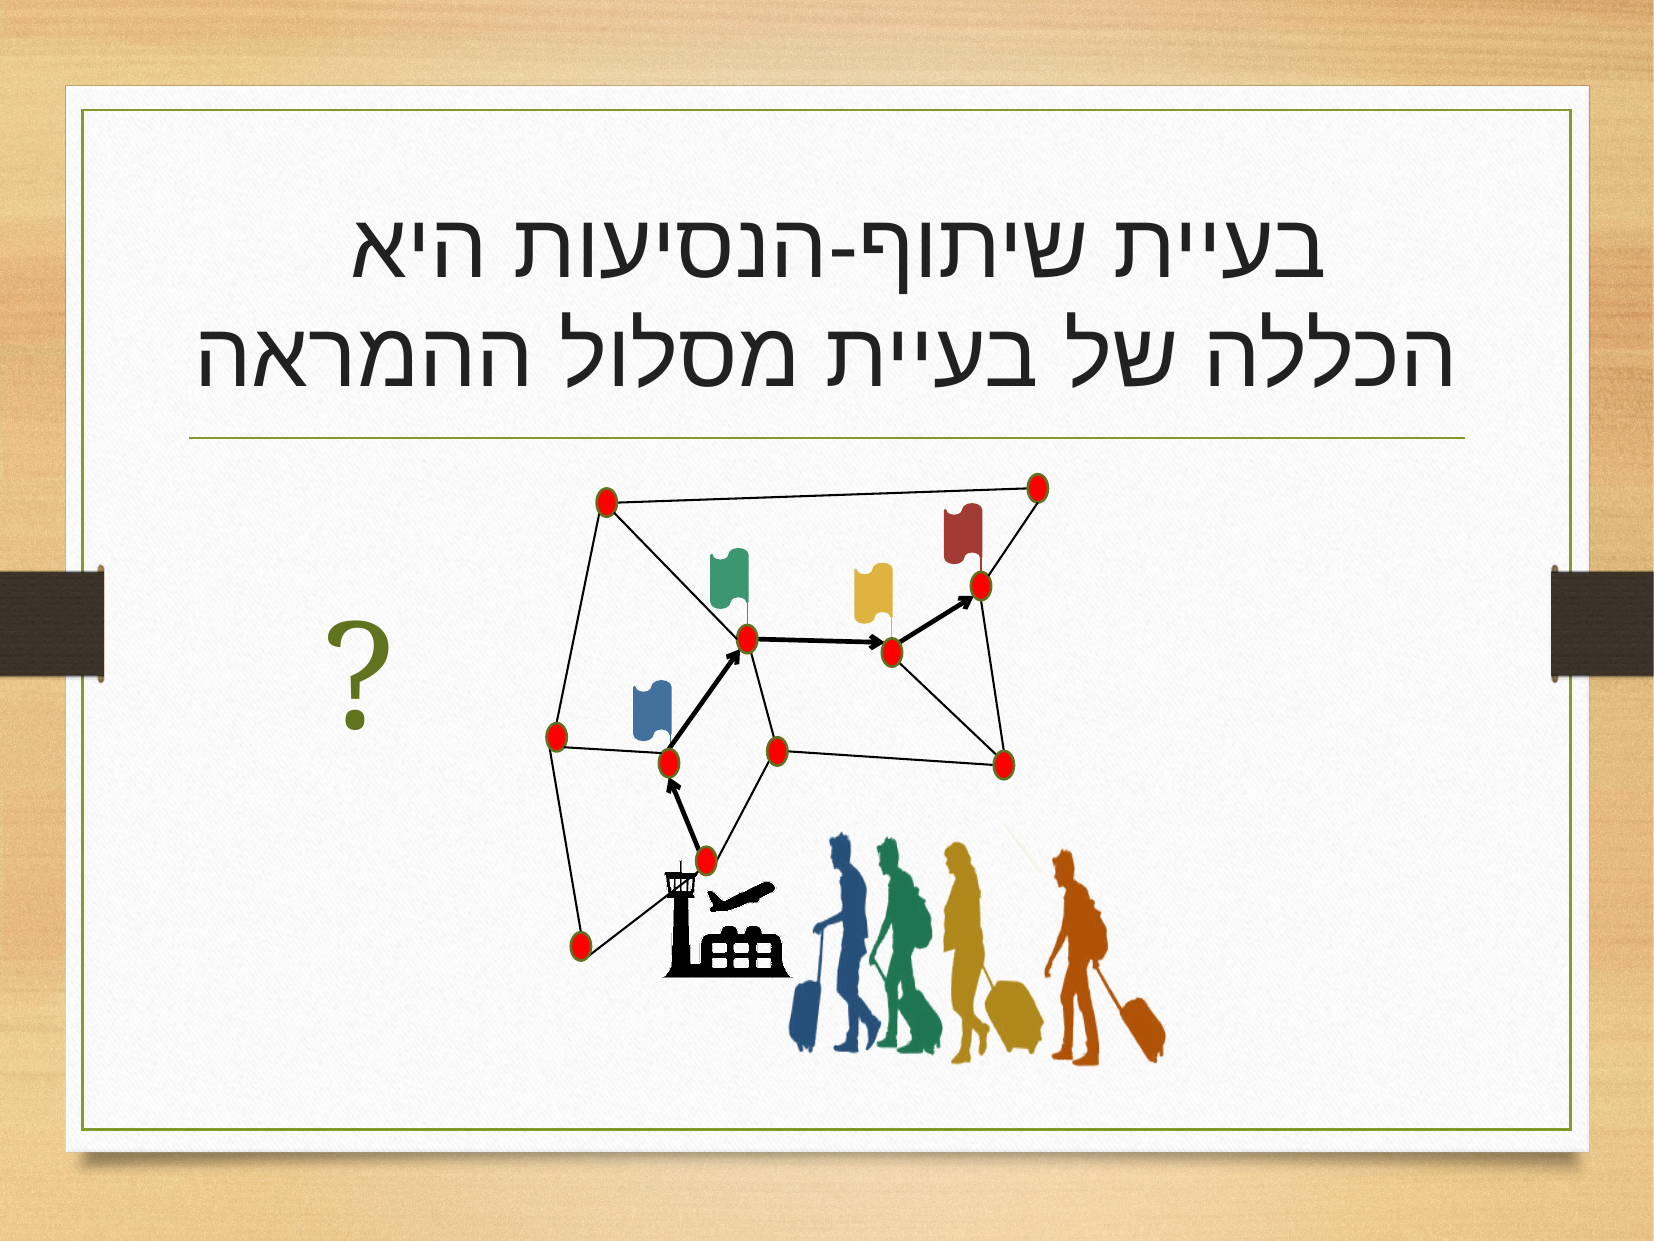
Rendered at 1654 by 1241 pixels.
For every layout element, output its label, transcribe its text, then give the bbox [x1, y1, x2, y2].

text_box [570, 932, 592, 961]
text_box [737, 624, 758, 654]
text_box [634, 681, 671, 740]
text_box [855, 563, 892, 623]
text_box [658, 748, 680, 778]
text_box [993, 750, 1015, 780]
text_box [767, 737, 788, 766]
text_box [696, 846, 717, 876]
title בעיית שיתוף-הנסיעות היא הכללה של בעיית מסלול ההמראה [175, 177, 1478, 414]
text_box [881, 638, 903, 667]
text_box [945, 504, 982, 563]
text_box [546, 723, 567, 752]
text_box [970, 571, 992, 601]
text_box [596, 488, 617, 517]
text_box [711, 549, 748, 608]
picture [0, 0, 1654, 1241]
text_box [1027, 474, 1048, 503]
text_box ? [308, 571, 379, 767]
